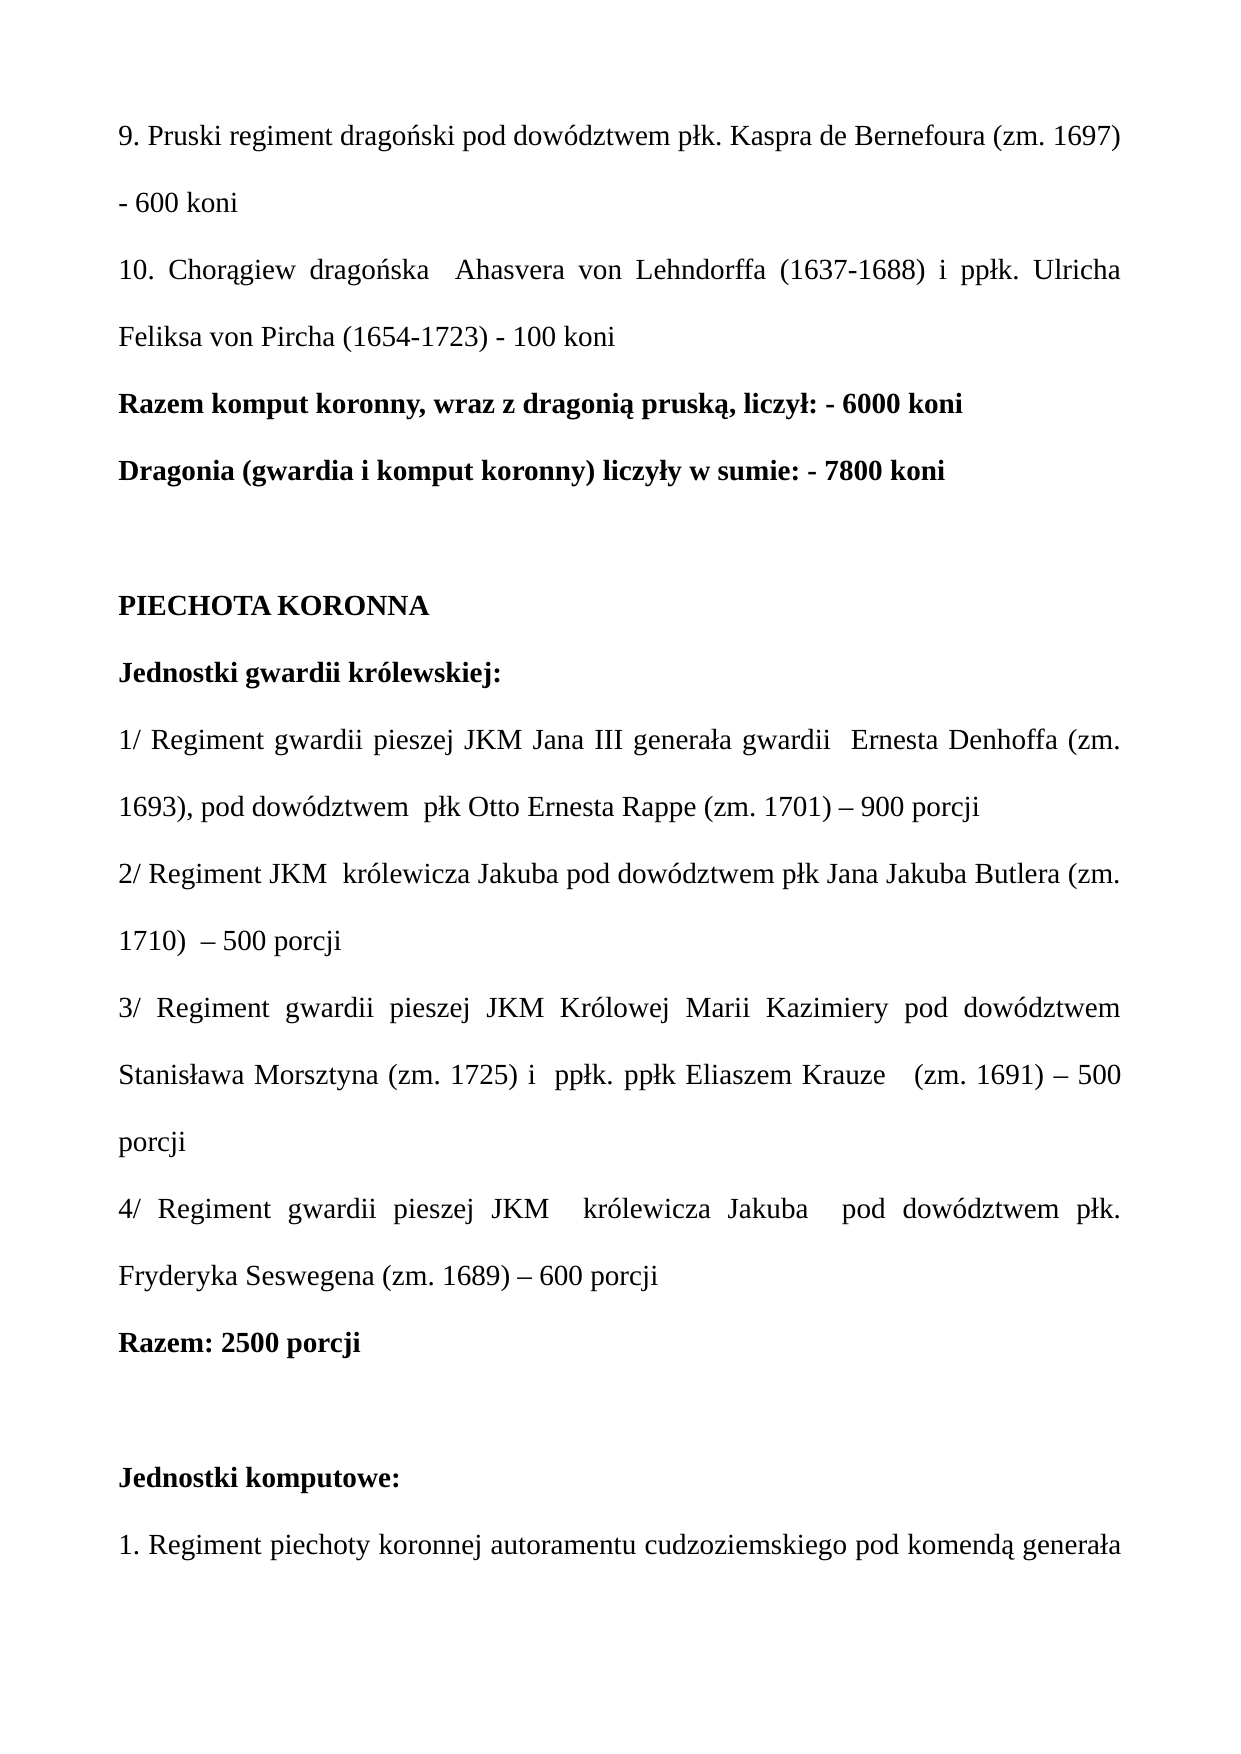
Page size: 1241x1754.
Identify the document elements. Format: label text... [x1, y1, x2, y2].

text 1. Regiment piechoty koronnej autoramentu cudzoziemskiego pod komendą generała [118, 1527, 1122, 1560]
text Razem: 2500 porcji [118, 1326, 1122, 1359]
text 9. Pruski regiment dragoński pod dowództwem płk. Kaspra de Bernefoura (zm. 1697) - 600 koni [118, 118, 1122, 219]
text Dragonia (gwardia i komput koronny) liczyły w sumie: - 7800 koni [118, 453, 1122, 487]
text 10. Chorągiew dragońska Ahasvera von Lehndorffa (1637-1688) i ppłk. Ulricha Feliksa von Pircha (1654-1723) - 100 koni [118, 252, 1122, 353]
text Razem komput koronny, wraz z dragonią pruską, liczył: - 6000 koni [118, 386, 1122, 420]
text PIECHOTA KORONNA [118, 588, 1122, 621]
text 2/ Regiment JKM królewicza Jakuba pod dowództwem płk Jana Jakuba Butlera (zm. 1710) – 500 porcji [118, 856, 1122, 957]
text Jednostki komputowe: [118, 1460, 1122, 1493]
text Jednostki gwardii królewskiej: [118, 655, 1122, 688]
text 4/ Regiment gwardii pieszej JKM królewicza Jakuba pod dowództwem płk. Fryderyka Seswegena (zm. 1689) – 600 porcji [118, 1191, 1122, 1292]
text 3/ Regiment gwardii pieszej JKM Królowej Marii Kazimiery pod dowództwem Stanisława Morsztyna (zm. 1725) i ppłk. ppłk Eliaszem Krauze (zm. 1691) – 500 porcji [118, 990, 1122, 1158]
text 1/ Regiment gwardii pieszej JKM Jana III generała gwardii Ernesta Denhoffa (zm. 1693), pod dowództwem płk Otto Ernesta Rappe (zm. 1701) – 900 porcji [118, 722, 1122, 822]
